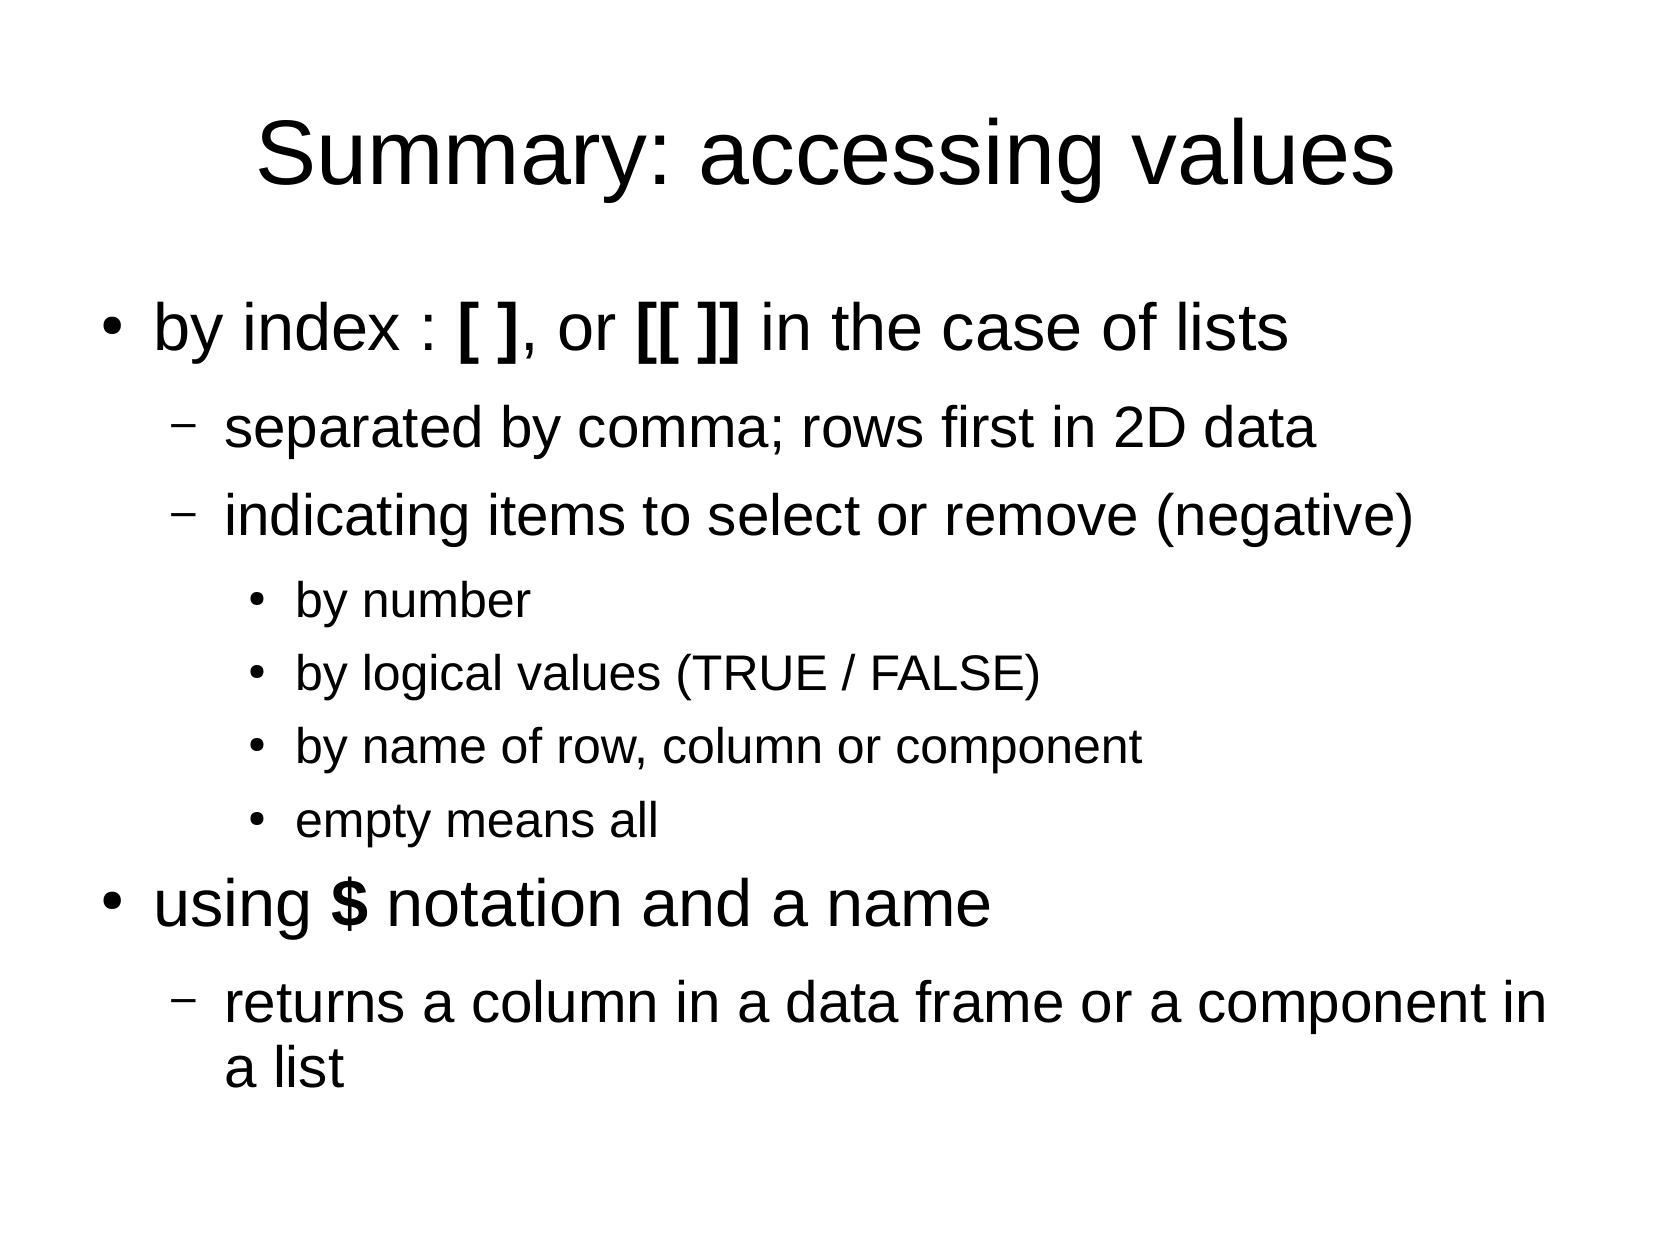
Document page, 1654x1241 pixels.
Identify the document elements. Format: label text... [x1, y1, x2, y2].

title Summary: accessing values [82, 49, 1571, 257]
list by index : [ ], or [[ ]] in the case of lists separated by comma; rows first in 2D data indicating items to select or remove (negative) by number by logical values (TRUE / FALSE) by name of row, column or component empty means all using $ notation and a name returns a column in a data frame or a component in a list [82, 290, 1571, 1170]
